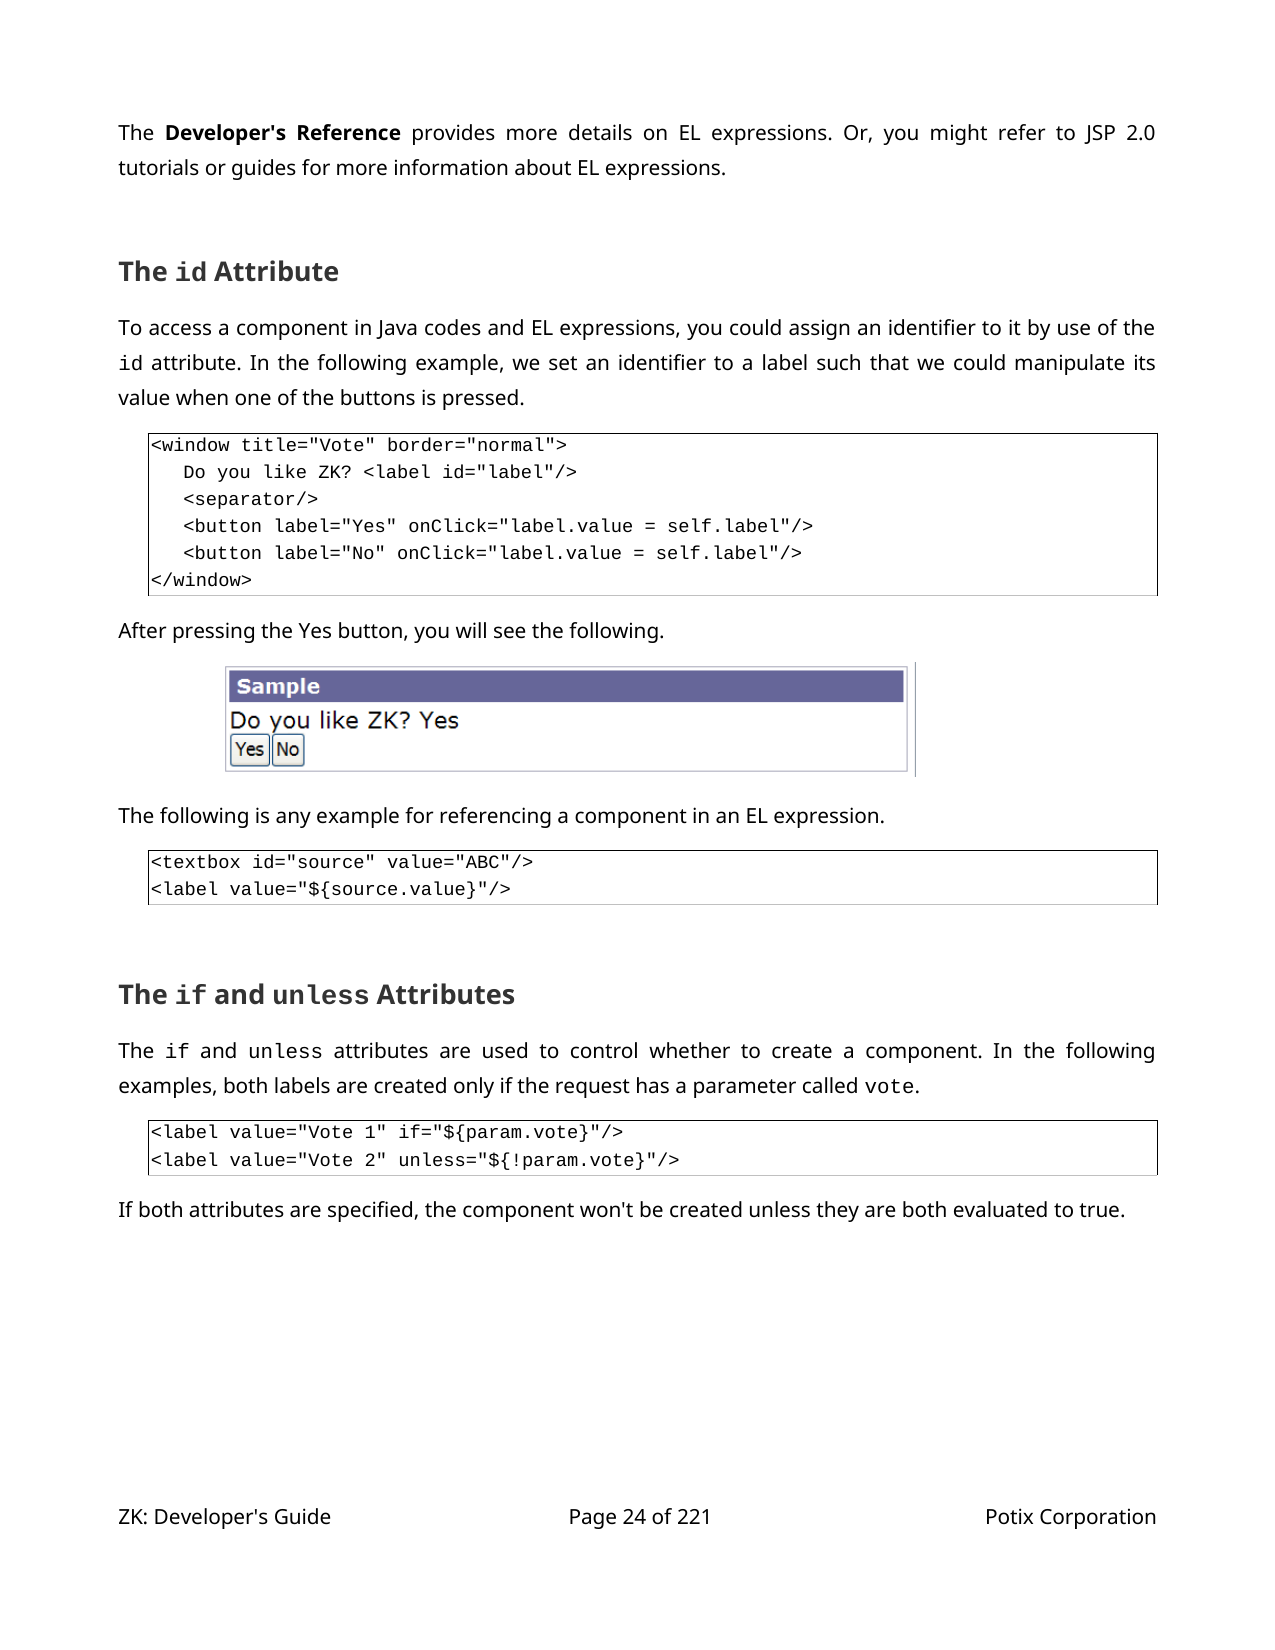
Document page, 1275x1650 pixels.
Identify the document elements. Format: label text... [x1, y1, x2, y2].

text <label value="Vote 2" unless="${!param.vote}"/> [149, 1148, 1157, 1175]
text <textbox id="source" value="ABC"/> [149, 851, 1157, 874]
text If both attributes are specified, the component won't be created unless they are both evaluated to true. [118, 1196, 1157, 1224]
subtitle The id Attribute [118, 252, 1157, 289]
text <button label="No" onClick="label.value = self.label"/> [149, 541, 1157, 565]
text The following is any example for referencing a component in an EL expression. [118, 777, 1157, 829]
text Do you like ZK? <label id="label"/> [149, 459, 1157, 484]
text The if and unless attributes are used to control whether to create a component. In the following examples, both labels are created only if the request has a parameter called vote. [118, 1036, 1157, 1100]
text </window> [149, 568, 1157, 595]
text <label value="Vote 1" if="${param.vote}"/> [149, 1121, 1157, 1145]
subtitle The if and unless Attributes [118, 975, 1157, 1012]
text To access a component in Java codes and EL expressions, you could assign an identifier to it by use of the id attribute. In the following example, we set an identifier to a label such that we could manipulate its value when one of the buttons is pressed. [118, 313, 1157, 412]
text After pressing the Yes button, you will see the following. [118, 616, 1157, 644]
text <label value="${source.value}"/> [149, 877, 1157, 904]
text <separator/> [149, 487, 1157, 511]
text <button label="Yes" onClick="label.value = self.label"/> [149, 514, 1157, 538]
picture [222, 662, 916, 777]
text <window title="Vote" border="normal"> [149, 434, 1157, 457]
text The Developer's Reference provides more details on EL expressions. Or, you might refer to JSP 2.0 tutorials or guides for more information about EL expressions. [118, 118, 1157, 182]
